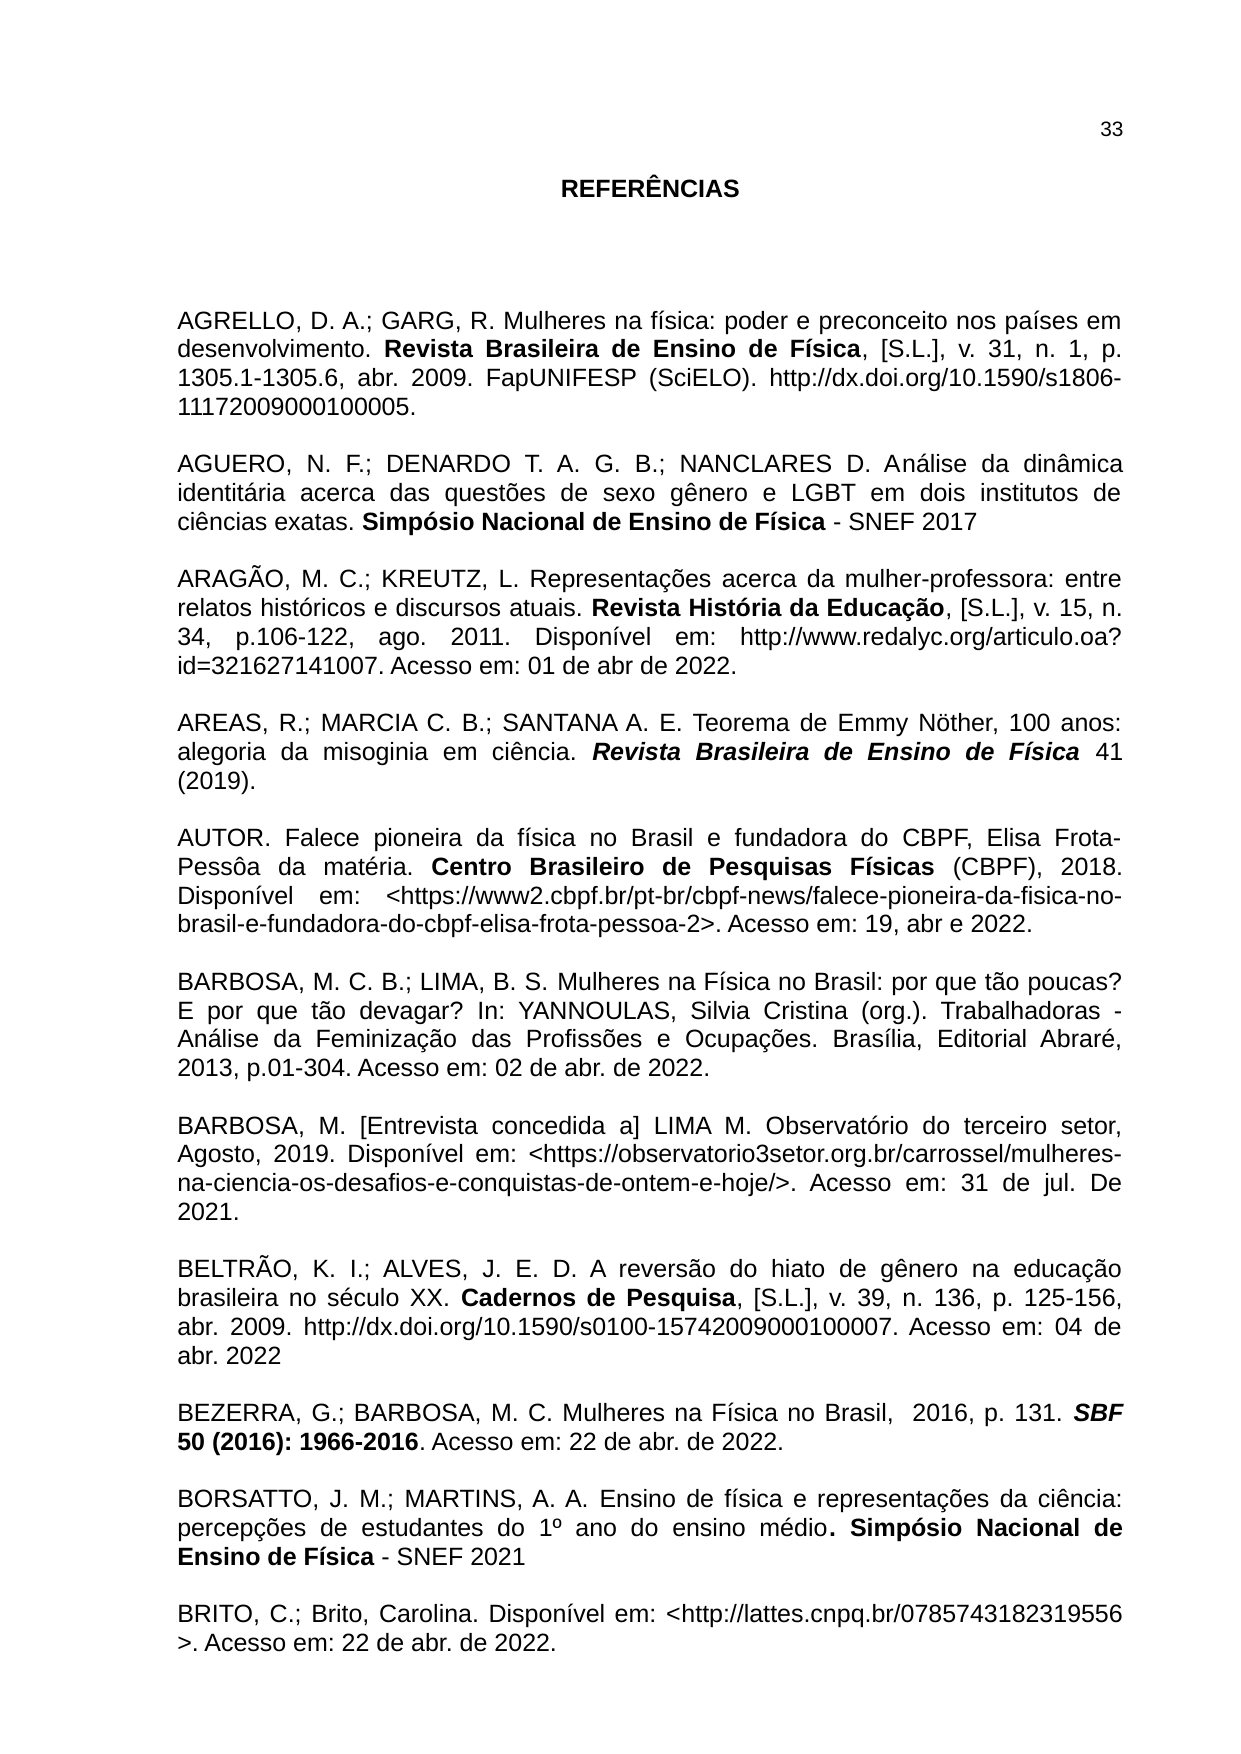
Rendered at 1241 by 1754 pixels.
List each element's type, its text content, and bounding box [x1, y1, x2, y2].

text BARBOSA, M. [Entrevista concedida a] LIMA M. Observatório do terceiro setor, Agosto, 2019. Disponível em: <https://observatorio3setor.org.br/carrossel/mulheres-na-ciencia-os-desafios-e-conquistas-de-ontem-e-hoje/>. Acesso em: 31 de jul. De 2021. [177, 1111, 1123, 1226]
text BARBOSA, M. C. B.; LIMA, B. S. Mulheres na Física no Brasil: por que tão poucas? E por que tão devagar? In: YANNOULAS, Silvia Cristina (org.). Trabalhadoras - Análise da Feminização das Profissões e Ocupações. Brasília, Editorial Abraré, 2013, p.01-304. Acesso em: 02 de abr. de 2022. [177, 967, 1123, 1082]
text AUTOR. Falece pioneira da física no Brasil e fundadora do CBPF, Elisa Frota-Pessôa da matéria. Centro Brasileiro de Pesquisas Físicas (CBPF), 2018. Disponível em: <https://www2.cbpf.br/pt-br/cbpf-news/falece-pioneira-da-fisica-no-brasil-e-fundadora-do-cbpf-elisa-frota-pessoa-2>. Acesso em: 19, abr e 2022. [177, 823, 1123, 938]
text BELTRÃO, K. I.; ALVES, J. E. D. A reversão do hiato de gênero na educação brasileira no século XX. Cadernos de Pesquisa, [S.L.], v. 39, n. 136, p. 125-156, abr. 2009. http://dx.doi.org/10.1590/s0100-15742009000100007. Acesso em: 04 de abr. 2022 [177, 1254, 1123, 1369]
text BORSATTO, J. M.; MARTINS, A. A. Ensino de física e representações da ciência: percepções de estudantes do 1º ano do ensino médio. Simpósio Nacional de Ensino de Física - SNEF 2021 [177, 1484, 1123, 1571]
subtitle Referências [177, 174, 1123, 203]
text BRITO, C.; Brito, Carolina. Disponível em: <http://lattes.cnpq.br/0785743182319556 >. Acesso em: 22 de abr. de 2022. [177, 1599, 1123, 1657]
text AGUERO, N. F.; DENARDO T. A. G. B.; NANCLARES D. Análise da dinâmica identitária acerca das questões de sexo gênero e LGBT em dois institutos de ciências exatas. Simpósio Nacional de Ensino de Física - SNEF 2017 [177, 449, 1123, 536]
text AREAS, R.; MARCIA C. B.; SANTANA A. E. Teorema de Emmy Nöther, 100 anos: alegoria da misoginia em ciência. Revista Brasileira de Ensino de Física 41 (2019). [177, 708, 1123, 794]
text AGRELLO, D. A.; GARG, R. Mulheres na física: poder e preconceito nos países em desenvolvimento. Revista Brasileira de Ensino de Física, [S.L.], v. 31, n. 1, p. 1305.1-1305.6, abr. 2009. FapUNIFESP (SciELO). http://dx.doi.org/10.1590/s1806-11172009000100005. [177, 306, 1123, 421]
text ARAGÃO, M. C.; KREUTZ, L. Representações acerca da mulher-professora: entre relatos históricos e discursos atuais. Revista História da Educação, [S.L.], v. 15, n. 34, p.106-122, ago. 2011. Disponível em: http://www.redalyc.org/articulo.oa?id=321627141007. Acesso em: 01 de abr de 2022. [177, 564, 1123, 679]
text BEZERRA, G.; BARBOSA, M. C. Mulheres na Física no Brasil, 2016, p. 131. SBF 50 (2016): 1966-2016. Acesso em: 22 de abr. de 2022. [177, 1398, 1123, 1456]
